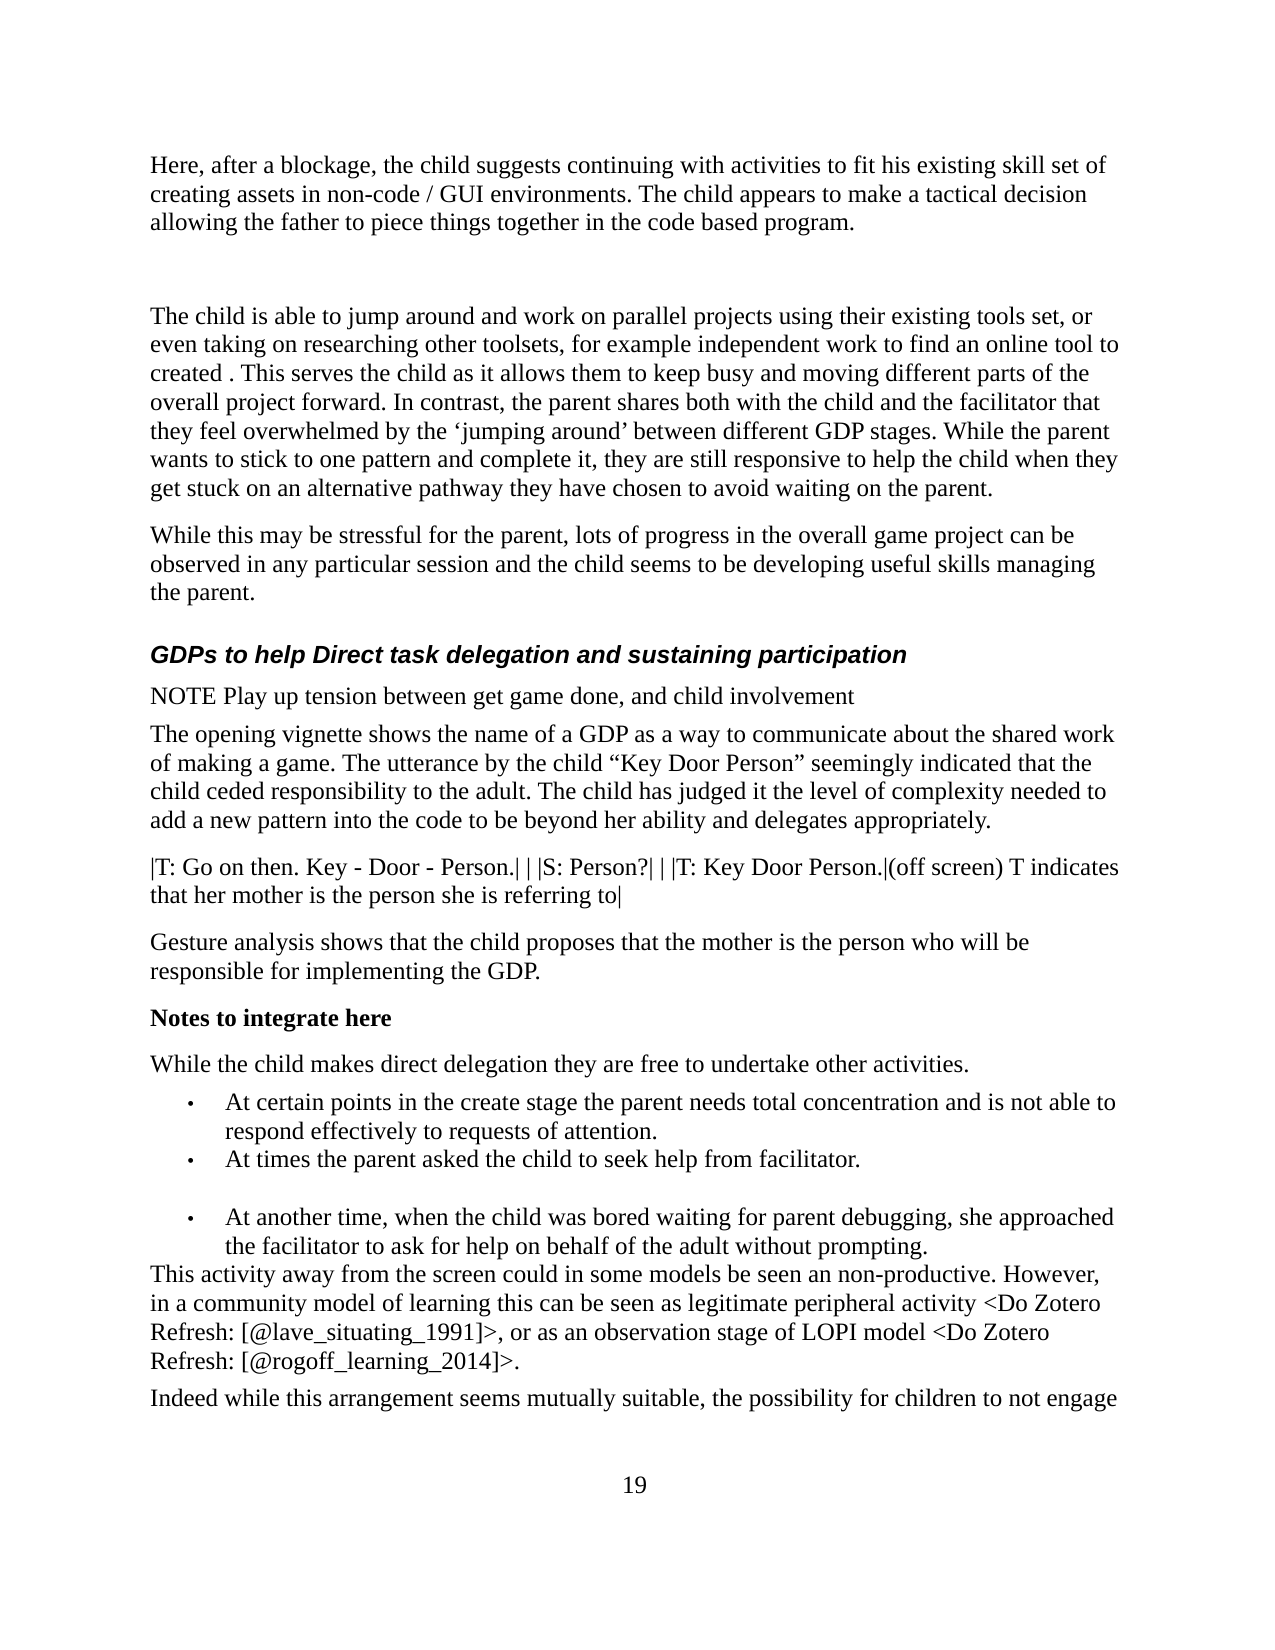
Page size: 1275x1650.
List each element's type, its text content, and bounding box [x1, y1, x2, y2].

text Indeed while this arrangement seems mutually suitable, the possibility for children to not engage [150, 1383, 1125, 1412]
list At certain points in the create stage the parent needs total concentration and is not able to respond effectively to requests of attention. [187, 1087, 1125, 1144]
text Here, after a blockage, the child suggests continuing with activities to fit his existing skill set of creating assets in non-code / GUI environments. The child appears to make a tactical decision allowing the father to piece things together in the code based program. [150, 150, 1125, 236]
text While the child makes direct delegation they are free to undertake other activities. [150, 1049, 1125, 1078]
subtitle GDPs to help Direct task delegation and sustaining participation [150, 640, 1125, 669]
text Notes to integrate here [150, 1003, 1125, 1031]
text The child is able to jump around and work on parallel projects using their existing tools set, or even taking on researching other toolsets, for example independent work to find an online tool to created . This serves the child as it allows them to keep busy and moving different parts of the overall project forward. In contrast, the parent shares both with the child and the facilitator that they feel overwhelmed by the ‘jumping around’ between different GDP stages. While the parent wants to stick to one pattern and complete it, they are still responsive to help the child when they get stuck on an alternative pathway they have chosen to avoid waiting on the parent. [150, 301, 1125, 502]
text While this may be stressful for the parent, lots of progress in the overall game project can be observed in any particular session and the child seems to be developing useful skills managing the parent. [150, 520, 1125, 606]
text Gesture analysis shows that the child proposes that the mother is the person who will be responsible for implementing the GDP. [150, 927, 1125, 985]
list At another time, when the child was bored waiting for parent debugging, she approached the facilitator to ask for help on behalf of the adult without prompting. [187, 1202, 1125, 1259]
text This activity away from the screen could in some models be seen an non-productive. However, in a community model of learning this can be seen as legitimate peripheral activity <Do Zotero Refresh: [@lave_situating_1991]>, or as an observation stage of LOPI model <Do Zotero Refresh: [@rogoff_learning_2014]>. [150, 1259, 1125, 1374]
text The opening vignette shows the name of a GDP as a way to communicate about the shared work of making a game. The utterance by the child “Key Door Person” seemingly indicated that the child ceded responsibility to the adult. The child has judged it the level of complexity needed to add a new pattern into the code to be beyond her ability and delegates appropriately. [150, 719, 1125, 834]
text NOTE Play up tension between get game done, and child involvement [150, 681, 1125, 710]
list At times the parent asked the child to seek help from facilitator. [187, 1144, 1125, 1202]
text |T: Go on then. Key - Door - Person.| | |S: Person?| | |T: Key Door Person.|(off screen) T indicates that her mother is the person she is referring to| [150, 852, 1125, 909]
